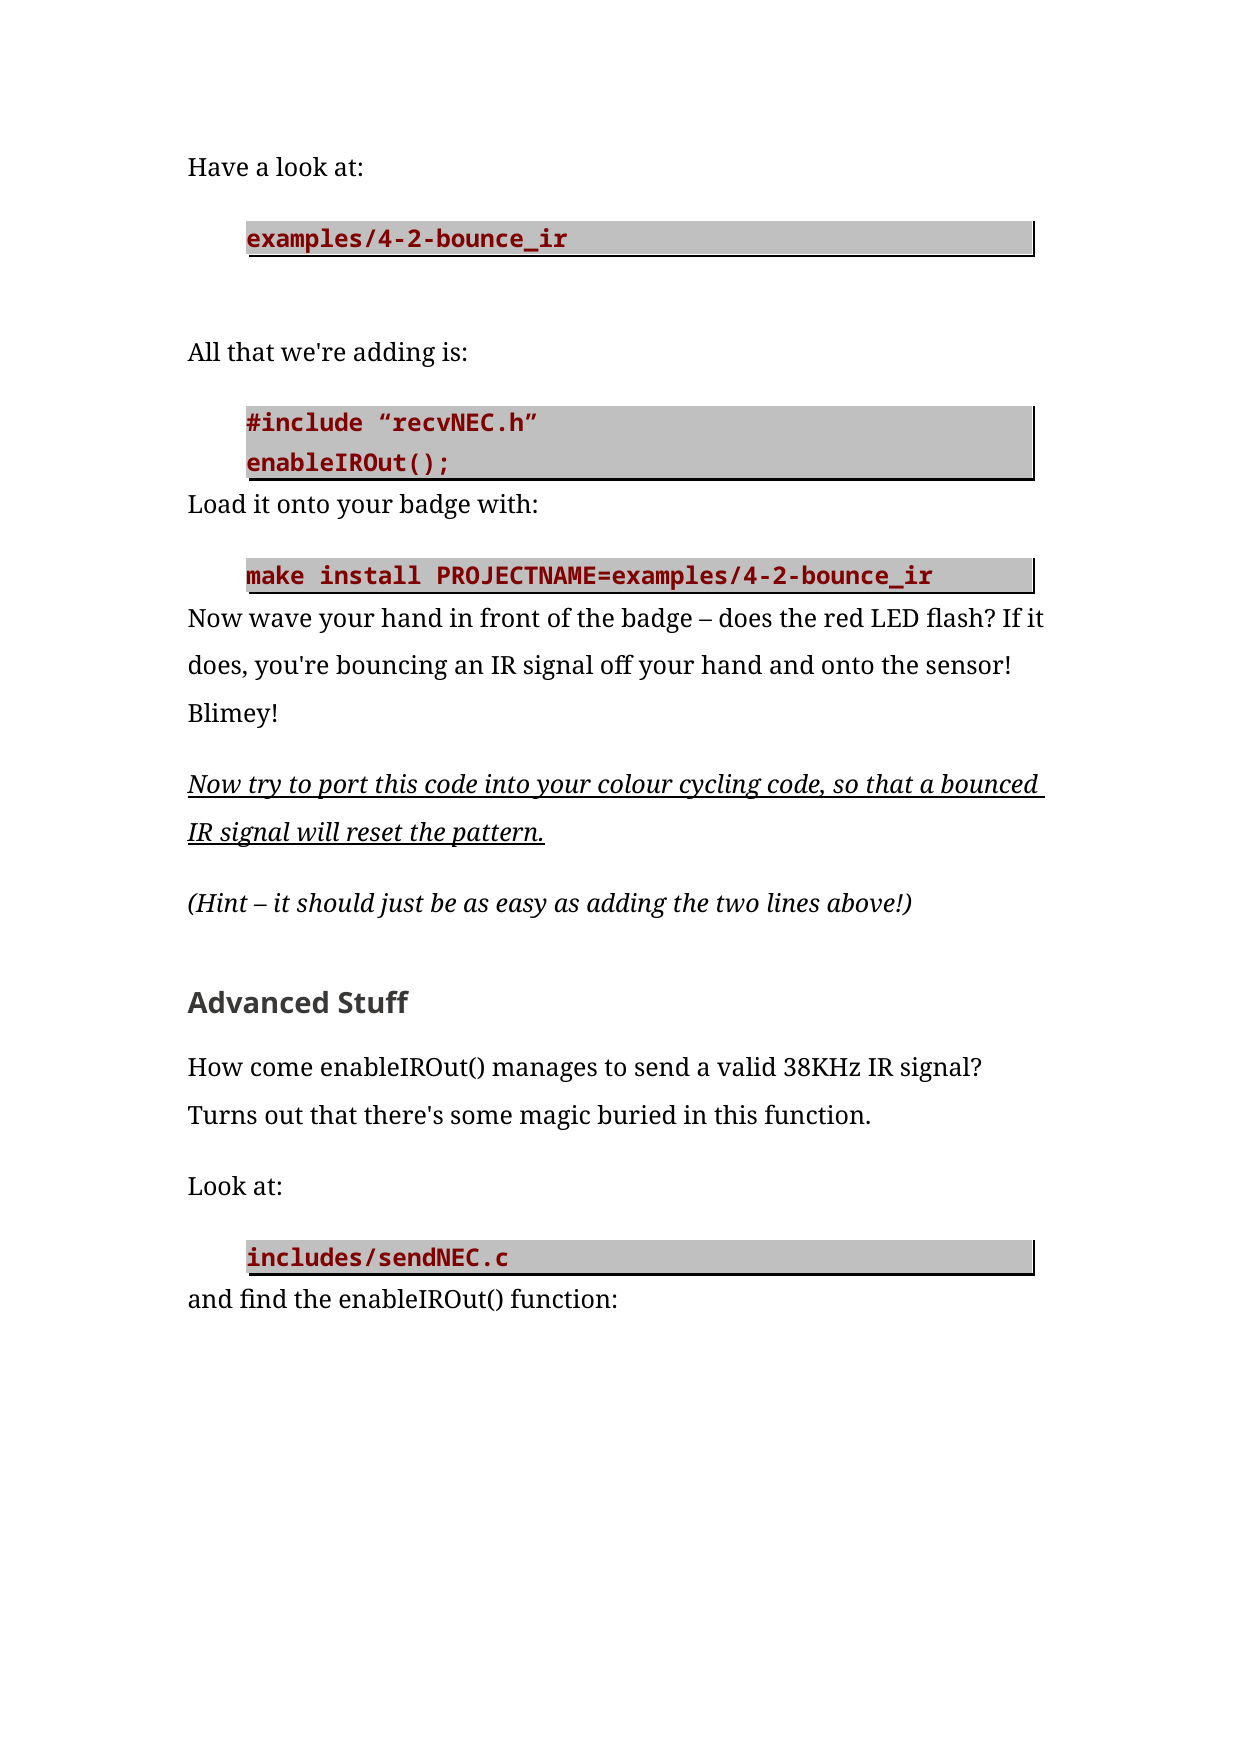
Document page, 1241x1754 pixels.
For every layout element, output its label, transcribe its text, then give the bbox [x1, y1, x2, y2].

text Load it onto your badge with: [187, 487, 1053, 521]
text How come enableIROut() manages to send a valid 38KHz IR signal? Turns out that there's some magic buried in this function. [187, 1050, 1053, 1132]
subtitle Advanced Stuff [187, 982, 1053, 1022]
text examples/4-2-bounce_ir [246, 221, 1032, 254]
text make install PROJECTNAME=examples/4-2-bounce_ir [246, 558, 1032, 592]
text Have a look at: [187, 150, 1053, 184]
text Look at: [187, 1169, 1053, 1203]
text Now wave your hand in front of the badge – does the red LED flash? If it does, you're bouncing an IR signal off your hand and onto the sensor! Blimey! [187, 600, 1053, 730]
text enableIROut(); [246, 445, 1032, 478]
text includes/sendNEC.c [246, 1240, 1032, 1273]
text #include “recvNEC.h” [246, 406, 1032, 439]
text (Hint – it should just be as easy as adding the two lines above!) [187, 886, 1053, 920]
text Now try to port this code into your colour cycling code, so that a bounced IR signal will reset the pattern. [187, 767, 1053, 848]
text and find the enableIROut() function: [187, 1282, 1053, 1316]
text All that we're adding is: [187, 334, 1053, 369]
